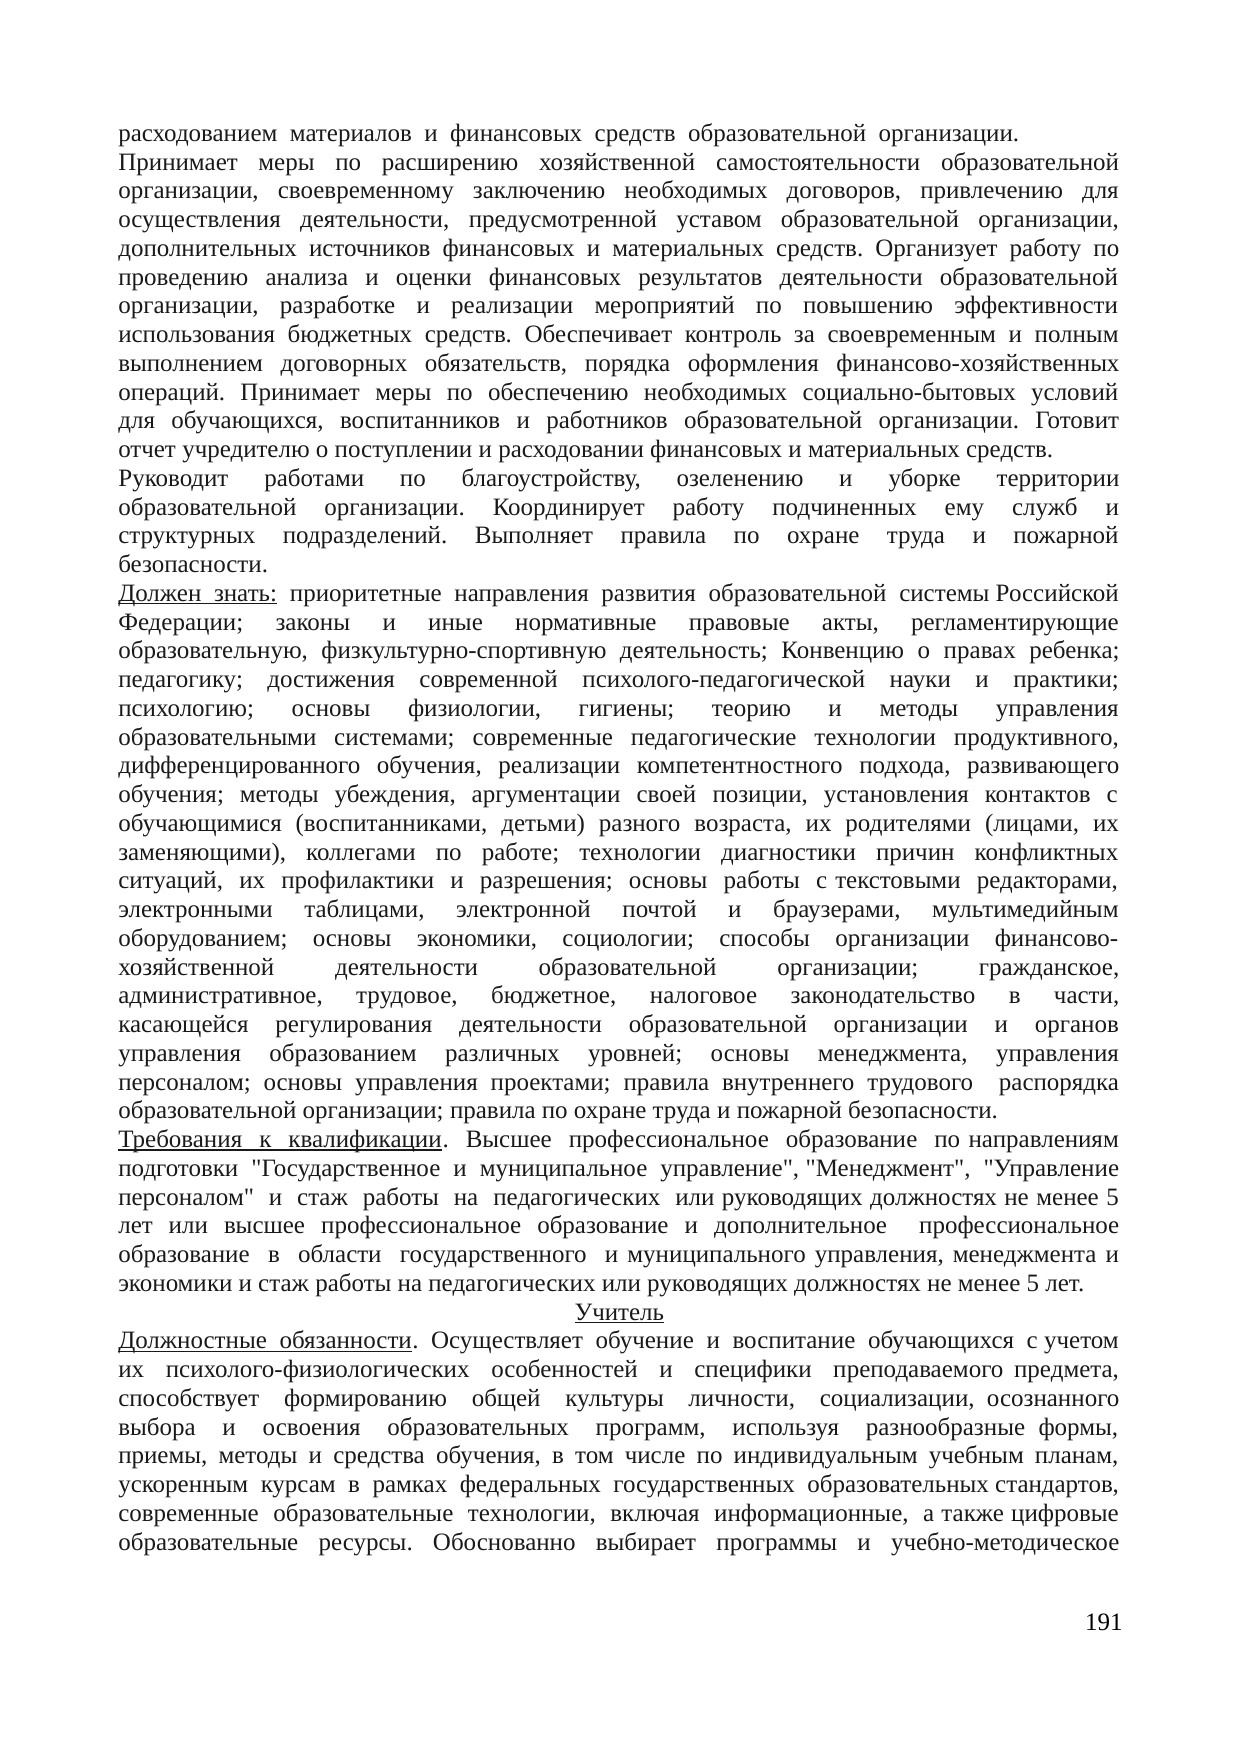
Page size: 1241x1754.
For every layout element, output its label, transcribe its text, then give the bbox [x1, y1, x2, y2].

text Учитель [118, 1297, 1120, 1326]
text Принимает меры по расширению хозяйственной самостоятельности образовательной организации, своевременному заключению необходимых договоров, привлечению для осуществления деятельности, предусмотренной уставом образовательной организации, дополнительных источников финансовых и материальных средств. Организует работу по проведению анализа и оценки финансовых результатов деятельности образовательной организации, разработке и реализации мероприятий по повышению эффективности использования бюджетных средств. Обеспечивает контроль за своевременным и полным выполнением договорных обязательств, порядка оформления финансово-хозяйственных операций. Принимает меры по обеспечению необходимых социально-бытовых условий для обучающихся, воспитанников и работников образовательной организации. Готовит отчет учредителю о поступлении и расходовании финансовых и материальных средств. [118, 147, 1120, 463]
text Должностные обязанности. Осуществляет обучение и воспитание обучающихся с учетом их психолого-физиологических особенностей и специфики преподаваемого предмета, способствует формированию общей культуры личности, социализации, осознанного выбора и освоения образовательных программ, используя разнообразные формы, приемы, методы и средства обучения, в том числе по индивидуальным учебным планам, ускоренным курсам в рамках федеральных государственных образовательных стандартов, современные образовательные технологии, включая информационные, а также цифровые образовательные ресурсы. Обоснованно выбирает программы и учебно-методическое [118, 1326, 1120, 1556]
text Должен знать: приоритетные направления развития образовательной системы Российской Федерации; законы и иные нормативные правовые акты, регламентирующие образовательную, физкультурно-спортивную деятельность; Конвенцию о правах ребенка; педагогику; достижения современной психолого-педагогической науки и практики; психологию; основы физиологии, гигиены; теорию и методы управления образовательными системами; современные педагогические технологии продуктивного, дифференцированного обучения, реализации компетентностного подхода, развивающего обучения; методы убеждения, аргументации своей позиции, установления контактов с обучающимися (воспитанниками, детьми) разного возраста, их родителями (лицами, их заменяющими), коллегами по работе; технологии диагностики причин конфликтных ситуаций, их профилактики и разрешения; основы работы с текстовыми редакторами, электронными таблицами, электронной почтой и браузерами, мультимедийным оборудованием; основы экономики, социологии; способы организации финансово-хозяйственной деятельности образовательной организации; гражданское, административное, трудовое, бюджетное, налоговое законодательство в части, касающейся регулирования деятельности образовательной организации и органов управления образованием различных уровней; основы менеджмента, управления персоналом; основы управления проектами; правила внутреннего трудового распорядка образовательной организации; правила по охране труда и пожарной безопасности. [118, 578, 1120, 1124]
text Руководит работами по благоустройству, озеленению и уборке территории образовательной организации. Координирует работу подчиненных ему служб и структурных подразделений. Выполняет правила по охране труда и пожарной безопасности. [118, 463, 1120, 578]
text Требования к квалификации. Высшее профессиональное образование по направлениям подготовки "Государственное и муниципальное управление", "Менеджмент", "Управление персоналом" и стаж работы на педагогических или руководящих должностях не менее 5 лет или высшее профессиональное образование и дополнительное профессиональное образование в области государственного и муниципального управления, менеджмента и экономики и стаж работы на педагогических или руководящих должностях не менее 5 лет. [118, 1124, 1120, 1297]
text расходованием материалов и финансовых средств образовательной организации. [118, 118, 1120, 147]
